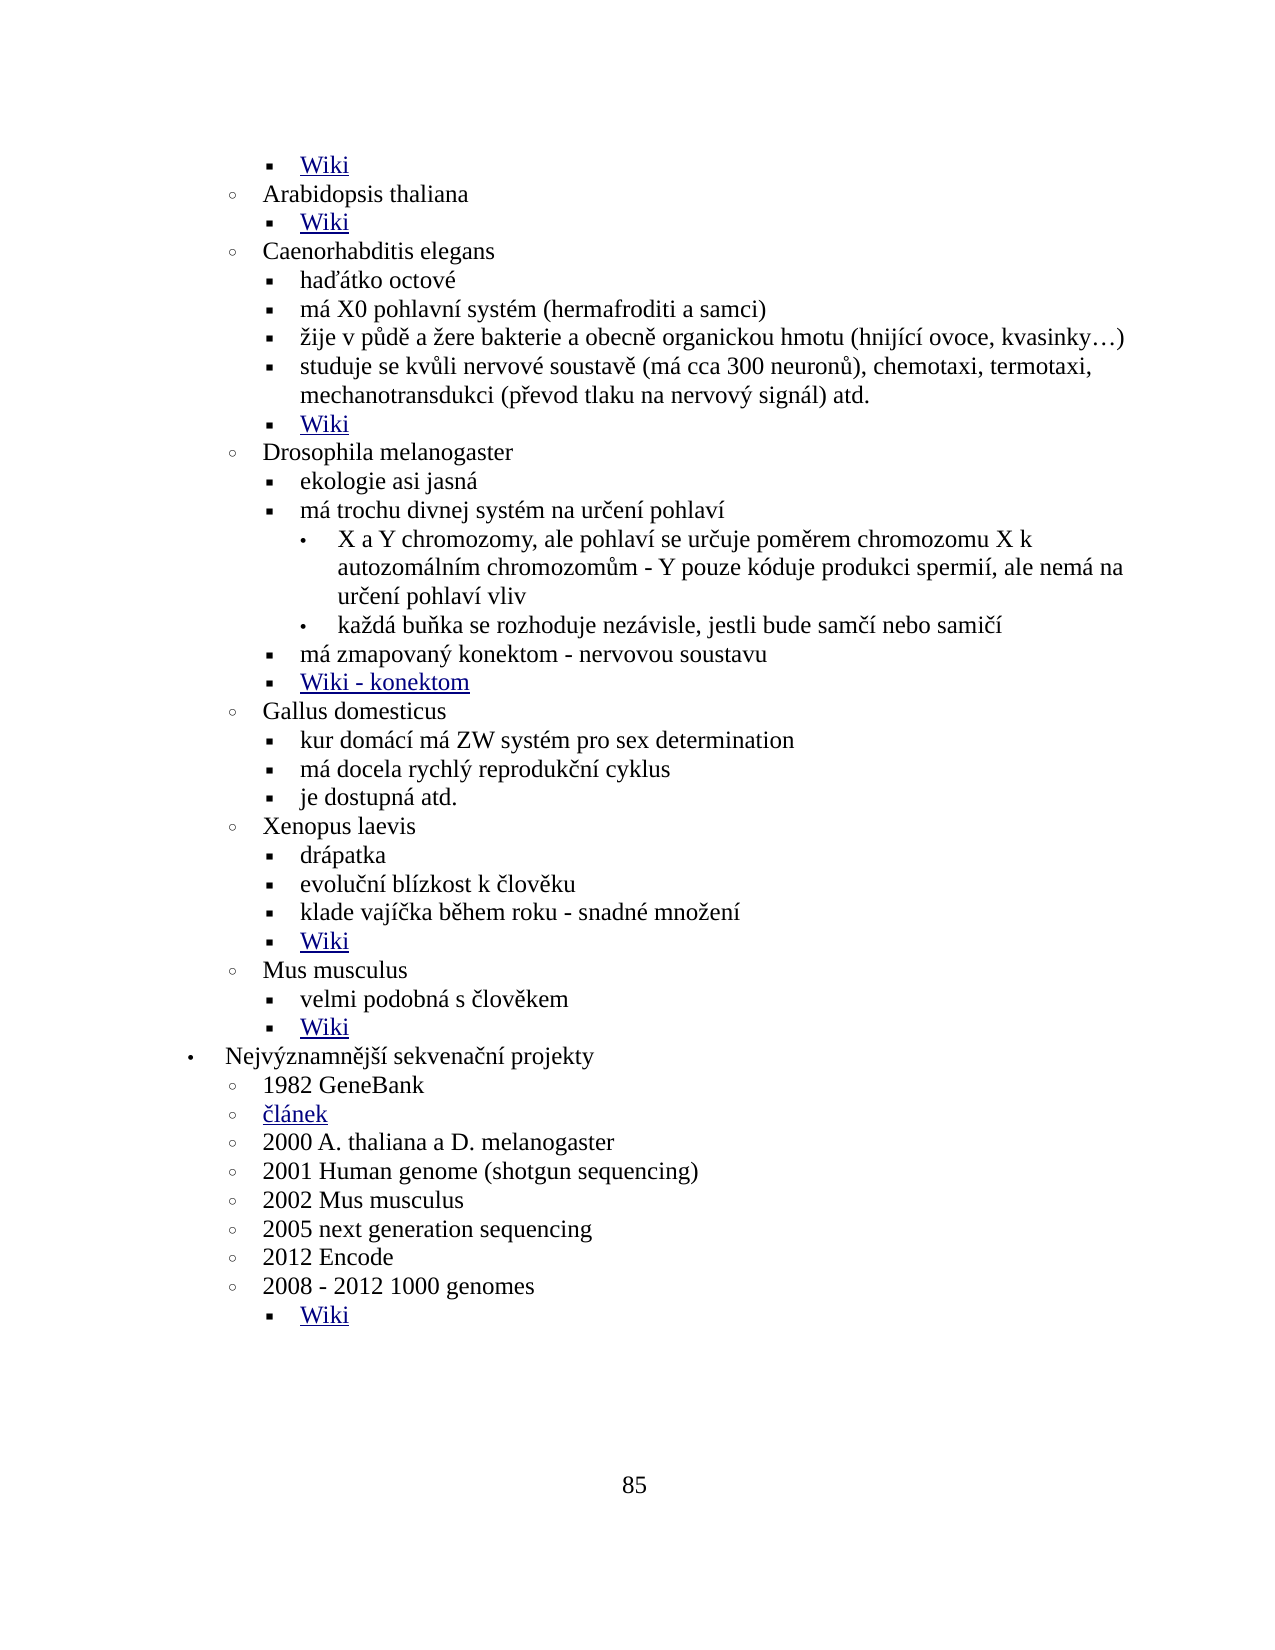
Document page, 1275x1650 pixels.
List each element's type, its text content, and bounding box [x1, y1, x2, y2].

list Caenorhabditis elegans [225, 236, 1125, 265]
list velmi podobná s člověkem [262, 984, 1125, 1012]
list haďátko octové [262, 265, 1125, 294]
list 2005 next generation sequencing [225, 1214, 1125, 1242]
list 1982 GeneBank [225, 1070, 1125, 1099]
list 2001 Human genome (shotgun sequencing) [225, 1156, 1125, 1185]
list Wiki [262, 207, 1125, 236]
list žije v půdě a žere bakterie a obecně organickou hmotu (hnijící ovoce, kvasinky…) [262, 322, 1125, 351]
list drápatka [262, 840, 1125, 869]
list Wiki [262, 1300, 1125, 1329]
list Wiki - konektom [262, 667, 1125, 696]
list Drosophila melanogaster [225, 437, 1125, 466]
list Gallus domesticus [225, 696, 1125, 725]
list studuje se kvůli nervové soustavě (má cca 300 neuronů), chemotaxi, termotaxi, mechanotransdukci (převod tlaku na nervový signál) atd. [262, 351, 1125, 409]
list je dostupná atd. [262, 782, 1125, 811]
list má docela rychlý reprodukční cyklus [262, 754, 1125, 782]
list Wiki [262, 1012, 1125, 1041]
list má trochu divnej systém na určení pohlaví [262, 495, 1125, 524]
list 2008 - 2012 1000 genomes [225, 1271, 1125, 1300]
list 2002 Mus musculus [225, 1185, 1125, 1214]
list má zmapovaný konektom - nervovou soustavu [262, 639, 1125, 667]
list Mus musculus [225, 955, 1125, 984]
list Xenopus laevis [225, 811, 1125, 840]
list Wiki [262, 926, 1125, 955]
list kur domácí má ZW systém pro sex determination [262, 725, 1125, 754]
list každá buňka se rozhoduje nezávisle, jestli bude samčí nebo samičí [300, 610, 1125, 639]
list klade vajíčka během roku - snadné množení [262, 897, 1125, 926]
list X a Y chromozomy, ale pohlaví se určuje poměrem chromozomu X k autozomálním chromozomům - Y pouze kóduje produkci spermií, ale nemá na určení pohlaví vliv [300, 524, 1125, 610]
list Wiki [262, 409, 1125, 437]
list Arabidopsis thaliana [225, 179, 1125, 207]
list článek [225, 1099, 1125, 1127]
list ekologie asi jasná [262, 466, 1125, 495]
list Nejvýznamnější sekvenační projekty [187, 1041, 1125, 1070]
list má X0 pohlavní systém (hermafroditi a samci) [262, 294, 1125, 322]
list 2012 Encode [225, 1242, 1125, 1271]
list Wiki [262, 150, 1125, 179]
list evoluční blízkost k člověku [262, 869, 1125, 897]
list 2000 A. thaliana a D. melanogaster [225, 1127, 1125, 1156]
